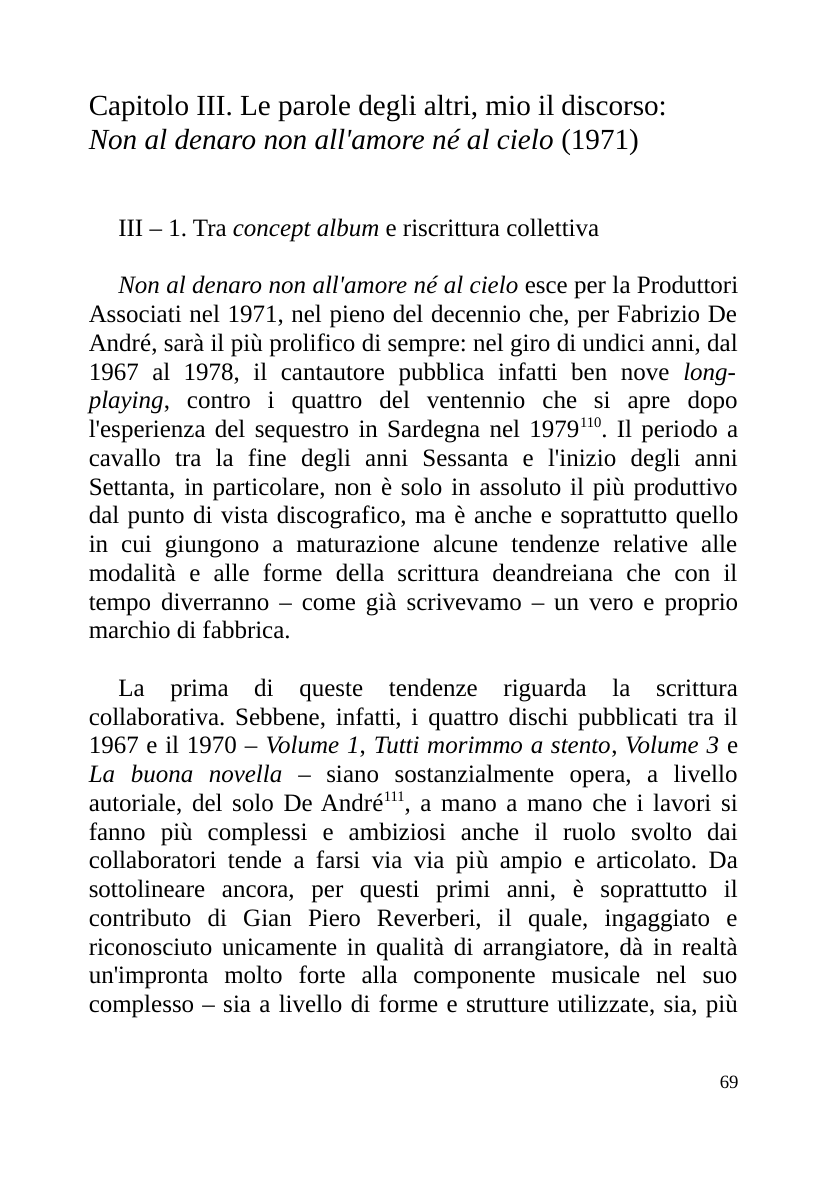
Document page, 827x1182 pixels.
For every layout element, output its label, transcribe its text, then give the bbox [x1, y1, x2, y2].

text Non al denaro non all'amore né al cielo esce per la Produttori Associati nel 1971, nel pieno del decennio che, per Fabrizio De André, sarà il più prolifico di sempre: nel giro di undici anni, dal 1967 al 1978, il cantautore pubblica infatti ben nove long-playing, contro i quattro del ventennio che si apre dopo l'esperienza del sequestro in Sardegna nel 1979. Il periodo a cavallo tra la fine degli anni Sessanta e l'inizio degli anni Settanta, in particolare, non è solo in assoluto il più produttivo dal punto di vista discografico, ma è anche e soprattutto quello in cui giungono a maturazione alcune tendenze relative alle modalità e alle forme della scrittura deandreiana che con il tempo diverranno – come già scrivevamo – un vero e proprio marchio di fabbrica. [88, 271, 738, 644]
text III – 1. Tra concept album e riscrittura collettiva [88, 213, 738, 242]
text La prima di queste tendenze riguarda la scrittura collaborativa. Sebbene, infatti, i quattro dischi pubblicati tra il 1967 e il 1970 – Volume 1, Tutti morimmo a stento, Volume 3 e La buona novella – siano sostanzialmente opera, a livello autoriale, del solo De André, a mano a mano che i lavori si fanno più complessi e ambiziosi anche il ruolo svolto dai collaboratori tende a farsi via via più ampio e articolato. Da sottolineare ancora, per questi primi anni, è soprattutto il contributo di Gian Piero Reverberi, il quale, ingaggiato e riconosciuto unicamente in qualità di arrangiatore, dà in realtà un'impronta molto forte alla componente musicale nel suo complesso – sia a livello di forme e strutture utilizzate, sia, più [88, 673, 738, 1018]
text Capitolo III. Le parole degli altri, mio il discorso: Non al denaro non all'amore né al cielo (1971) [88, 88, 738, 156]
